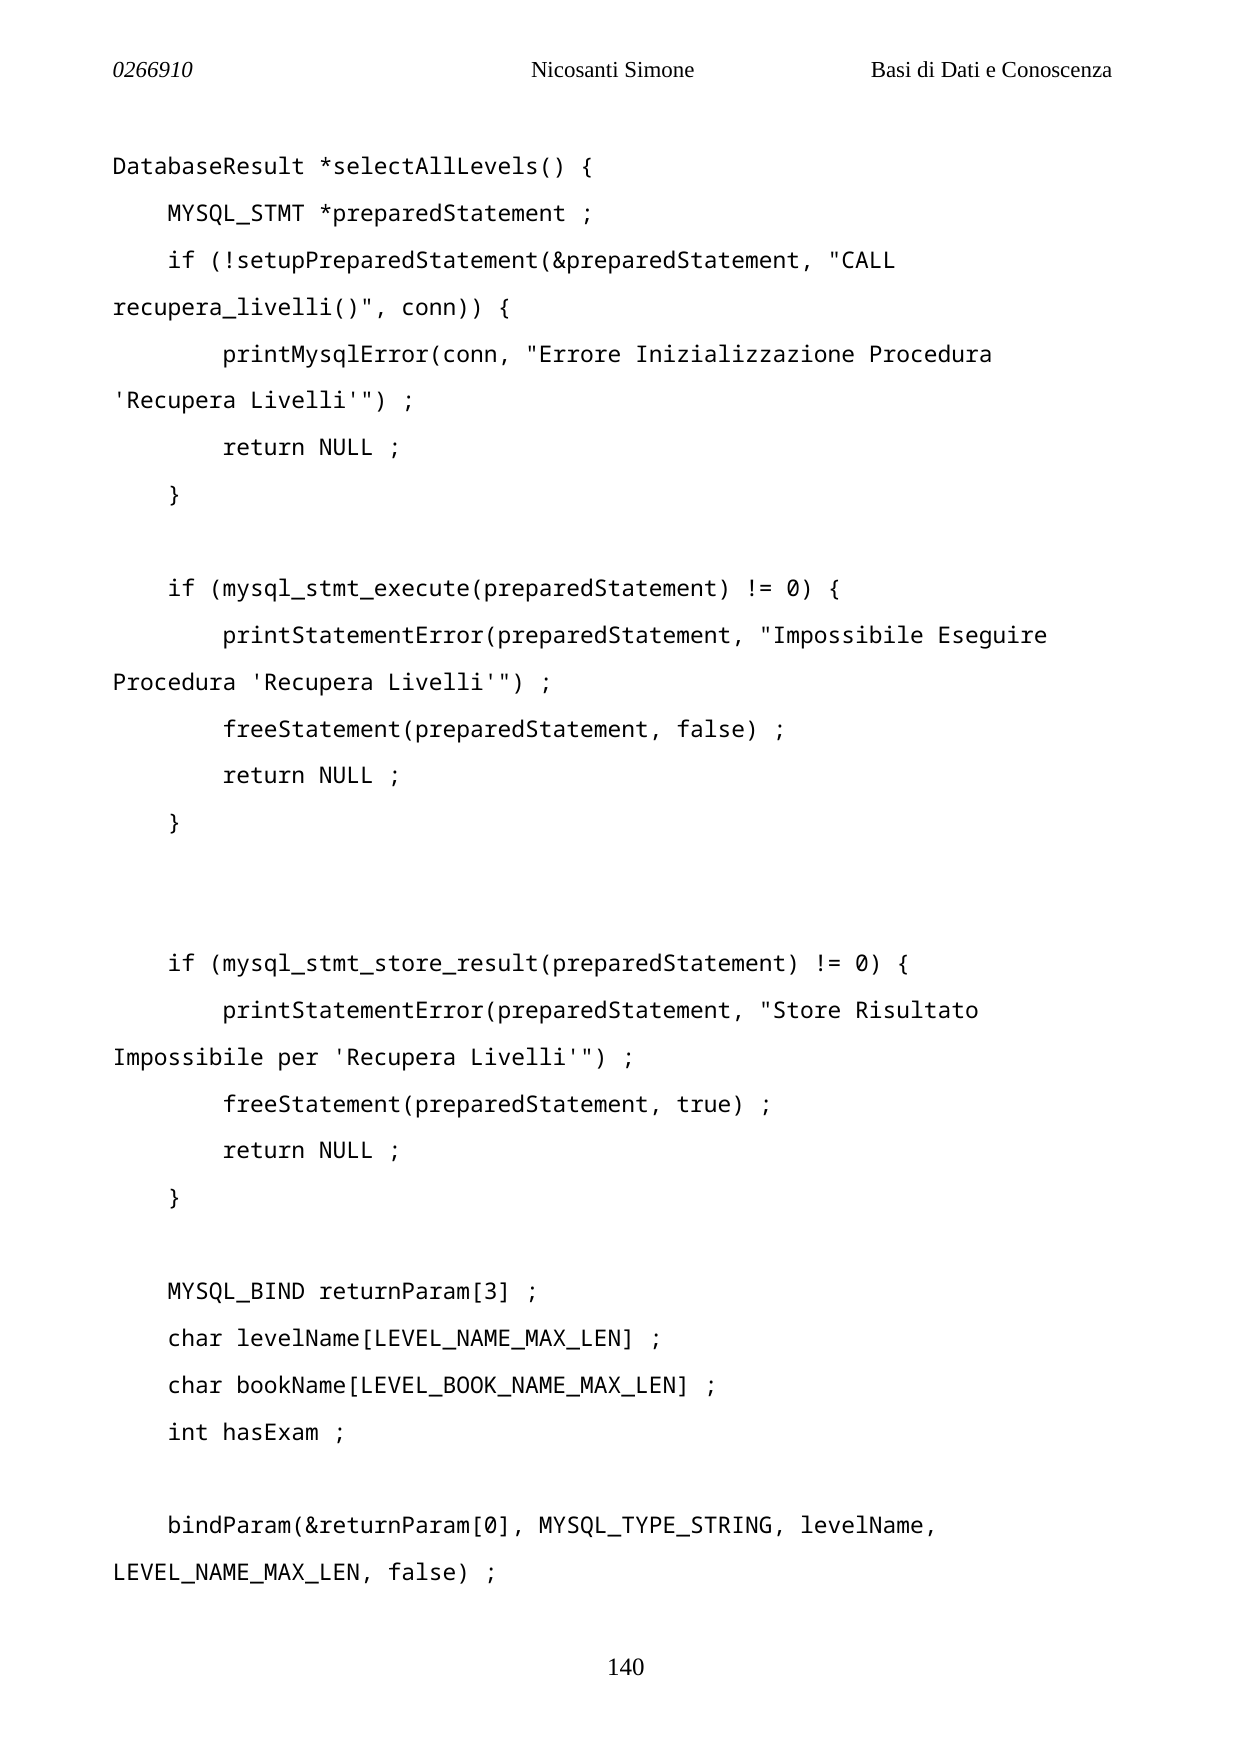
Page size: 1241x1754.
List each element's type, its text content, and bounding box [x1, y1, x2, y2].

text return NULL ; [112, 1134, 1128, 1166]
text printStatementError(preparedStatement, "Store Risultato Impossibile per 'Recupera Livelli'") ; [112, 994, 1128, 1072]
text if (mysql_stmt_execute(preparedStatement) != 0) { [112, 572, 1128, 603]
text MYSQL_BIND returnParam[3] ; [112, 1275, 1128, 1306]
text char levelName[LEVEL_NAME_MAX_LEN] ; [112, 1322, 1128, 1353]
text printStatementError(preparedStatement, "Impossibile Eseguire Procedura 'Recupera Livelli'") ; [112, 619, 1128, 697]
text } [112, 478, 1128, 509]
text bindParam(&returnParam[0], MYSQL_TYPE_STRING, levelName, LEVEL_NAME_MAX_LEN, false) ; [112, 1509, 1128, 1587]
text return NULL ; [112, 431, 1128, 462]
text } [112, 1181, 1128, 1212]
text } [112, 806, 1128, 837]
text freeStatement(preparedStatement, false) ; [112, 712, 1128, 744]
text printMysqlError(conn, "Errore Inizializzazione Procedura 'Recupera Livelli'") ; [112, 337, 1128, 416]
text if (!setupPreparedStatement(&preparedStatement, "CALL recupera_livelli()", conn)) { [112, 244, 1128, 322]
text if (mysql_stmt_store_result(preparedStatement) != 0) { [112, 947, 1128, 978]
text DatabaseResult *selectAllLevels() { [112, 150, 1128, 181]
text MYSQL_STMT *preparedStatement ; [112, 197, 1128, 228]
text freeStatement(preparedStatement, true) ; [112, 1087, 1128, 1119]
text return NULL ; [112, 759, 1128, 791]
text char bookName[LEVEL_BOOK_NAME_MAX_LEN] ; [112, 1369, 1128, 1400]
text int hasExam ; [112, 1416, 1128, 1447]
